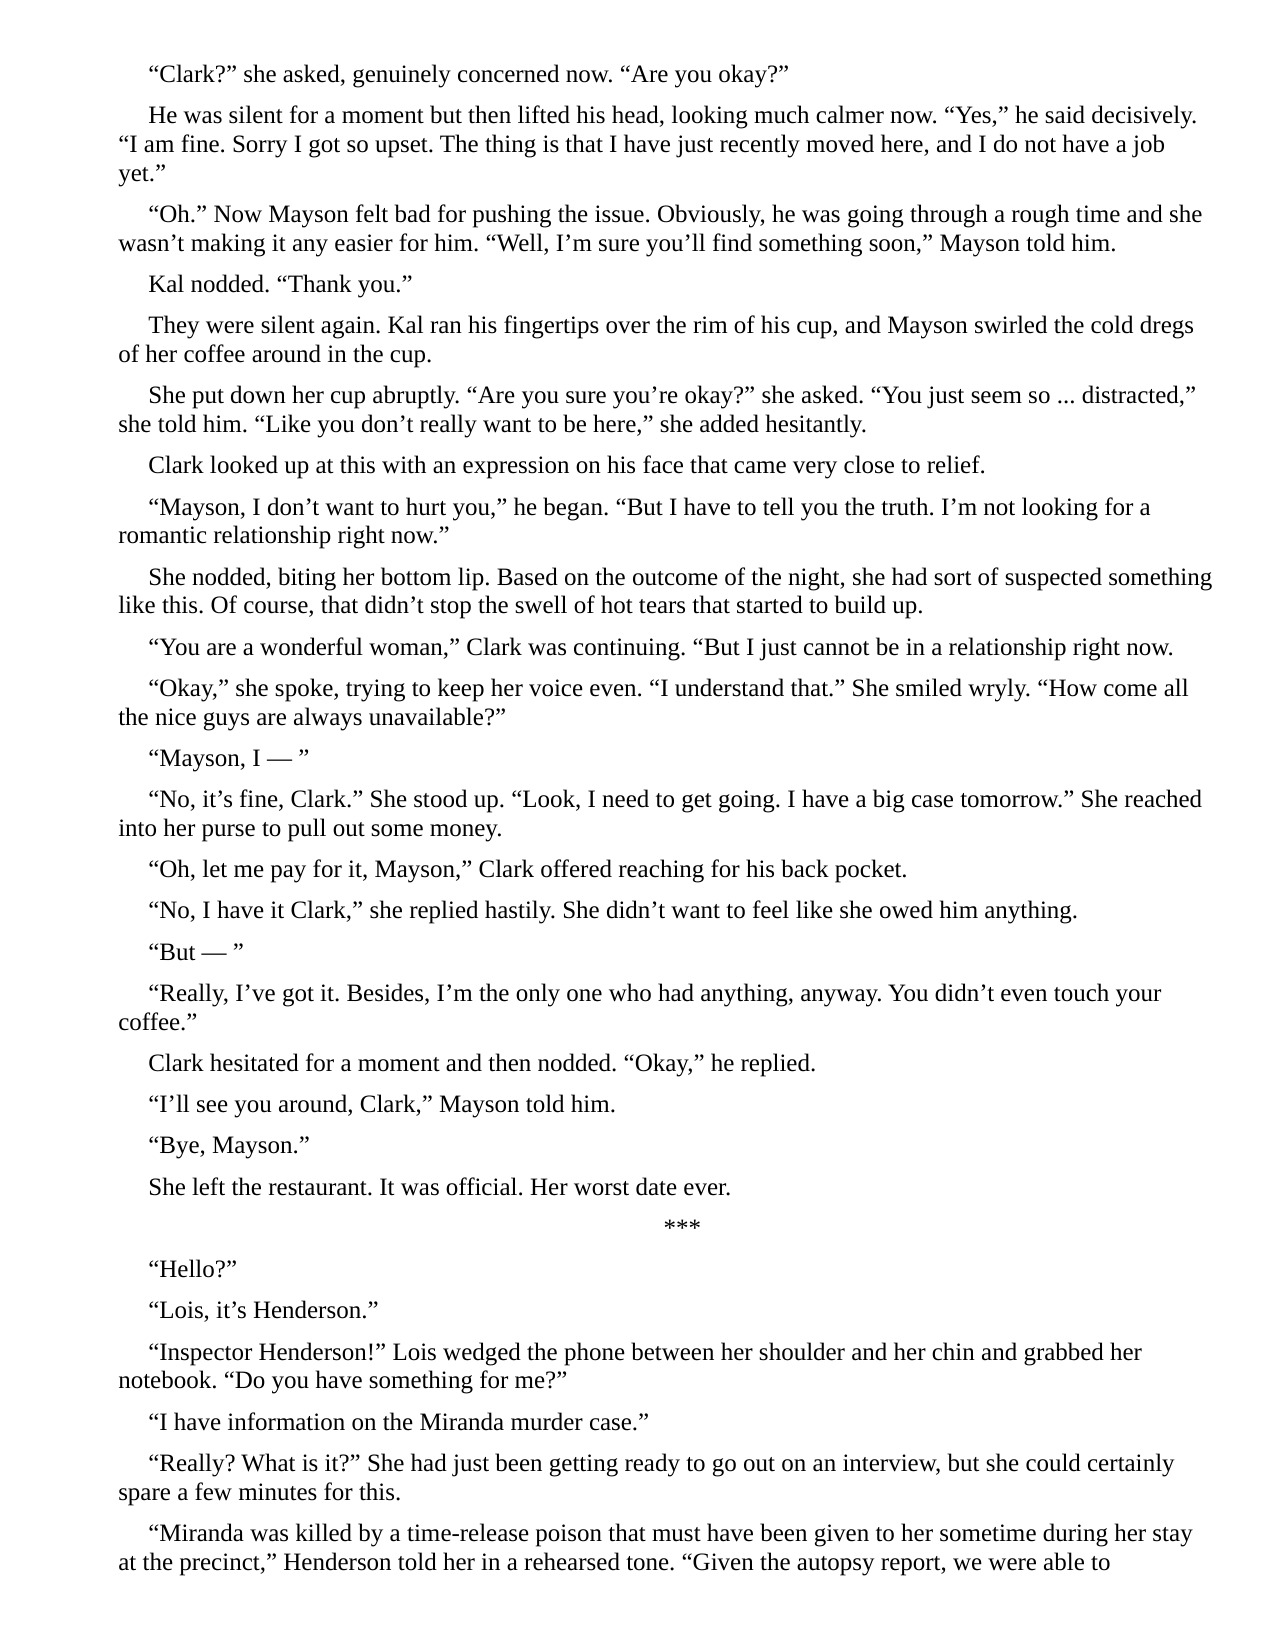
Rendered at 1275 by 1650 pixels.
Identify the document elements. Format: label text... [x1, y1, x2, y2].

text “Lois, it’s Henderson.” [118, 1295, 1216, 1324]
text “Mayson, I don’t want to hurt you,” he began. “But I have to tell you the truth. I’m not looking for a romantic relationship right now.” [118, 492, 1216, 549]
text Clark hesitated for a moment and then nodded. “Okay,” he replied. [118, 1048, 1216, 1077]
text “Oh.” Now Mayson felt bad for pushing the issue. Obviously, he was going through a rough time and she wasn’t making it any easier for him. “Well, I’m sure you’ll find something soon,” Mayson told him. [118, 199, 1216, 257]
text “Clark?” she asked, genuinely concerned now. “Are you okay?” [118, 59, 1216, 88]
text “No, I have it Clark,” she replied hastily. She didn’t want to feel like she owed him anything. [118, 895, 1216, 924]
text Clark looked up at this with an expression on his face that came very close to relief. [118, 450, 1216, 479]
text “Hello?” [118, 1254, 1216, 1283]
text “Really, I’ve got it. Besides, I’m the only one who had anything, anyway. You didn’t even touch your coffee.” [118, 978, 1216, 1035]
text “Inspector Henderson!” Lois wedged the phone between her shoulder and her chin and grabbed her notebook. “Do you have something for me?” [118, 1337, 1216, 1394]
text “I have information on the Miranda murder case.” [118, 1407, 1216, 1435]
text “Mayson, I — ” [118, 743, 1216, 772]
text He was silent for a moment but then lifted his head, looking much calmer now. “Yes,” he said decisively. “I am fine. Sorry I got so upset. The thing is that I have just recently moved here, and I do not have a job yet.” [118, 100, 1216, 187]
text “Oh, let me pay for it, Mayson,” Clark offered reaching for his back pocket. [118, 854, 1216, 883]
text “I’ll see you around, Clark,” Mayson told him. [118, 1089, 1216, 1118]
text She nodded, biting her bottom lip. Based on the outcome of the night, she had sort of suspected something like this. Of course, that didn’t stop the swell of hot tears that started to build up. [118, 562, 1216, 619]
text She put down her cup abruptly. “Are you sure you’re okay?” she asked. “You just seem so ... distracted,” she told him. “Like you don’t really want to be here,” she added hesitantly. [118, 380, 1216, 438]
text She left the restaurant. It was official. Her worst date ever. [118, 1172, 1216, 1200]
text “But — ” [118, 937, 1216, 965]
text “You are a wonderful woman,” Clark was continuing. “But I just cannot be in a relationship right now. [118, 632, 1216, 660]
text “Miranda was killed by a time-release poison that must have been given to her sometime during her stay at the precinct,” Henderson told her in a rehearsed tone. “Given the autopsy report, we were able to [118, 1518, 1216, 1575]
text “No, it’s fine, Clark.” She stood up. “Look, I need to get going. I have a big case tomorrow.” She reached into her purse to pull out some money. [118, 784, 1216, 842]
text Kal nodded. “Thank you.” [118, 269, 1216, 298]
text They were silent again. Kal ran his fingertips over the rim of his cup, and Mayson swirled the cold dregs of her coffee around in the cup. [118, 310, 1216, 368]
text “Bye, Mayson.” [118, 1130, 1216, 1159]
text “Okay,” she spoke, trying to keep her voice even. “I understand that.” She smiled wryly. “How come all the nice guys are always unavailable?” [118, 673, 1216, 730]
text “Really? What is it?” She had just been getting ready to go out on an interview, but she could certainly spare a few minutes for this. [118, 1448, 1216, 1505]
text *** [118, 1213, 1216, 1242]
